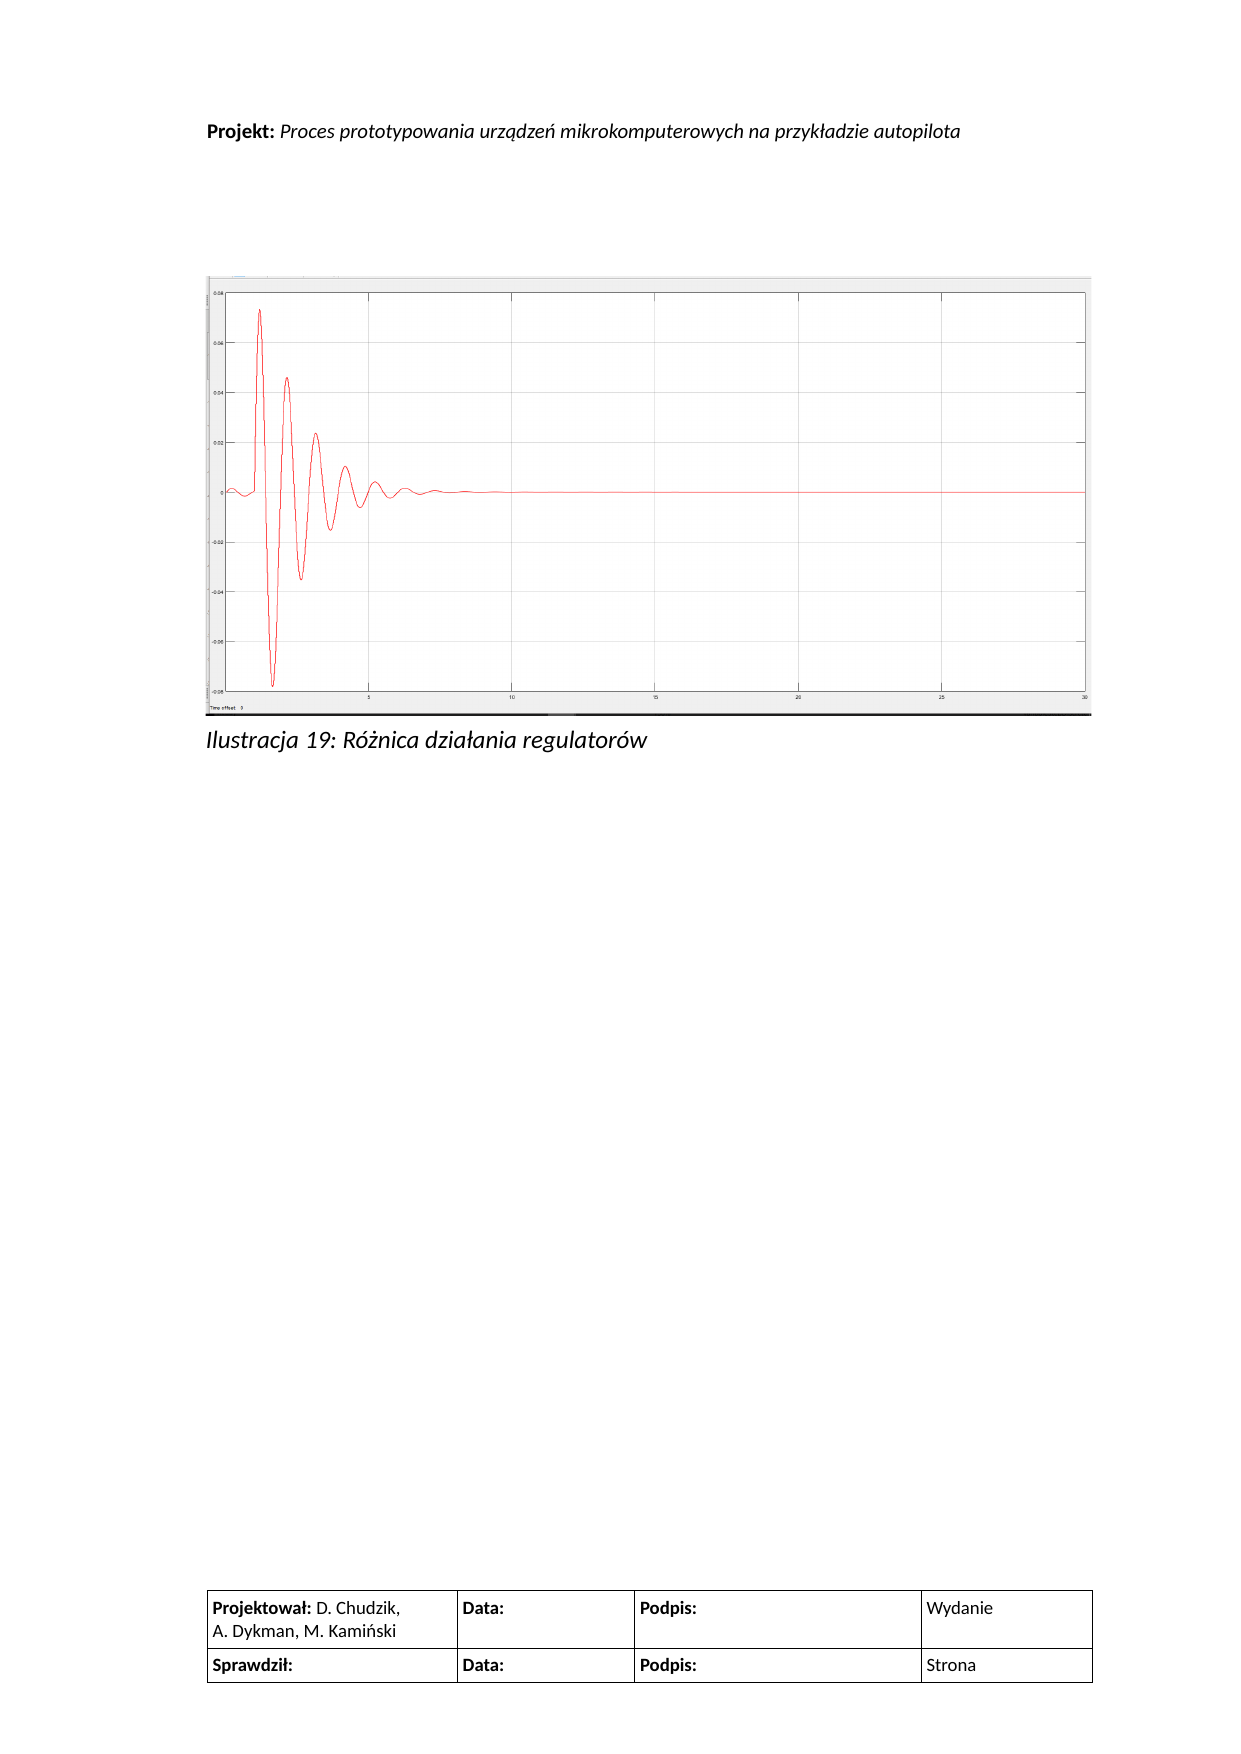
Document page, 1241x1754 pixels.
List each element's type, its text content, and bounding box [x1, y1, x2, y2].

picture [205, 276, 1092, 716]
text Ilustracja 19: Różnica działania regulatorów [206, 716, 1093, 754]
